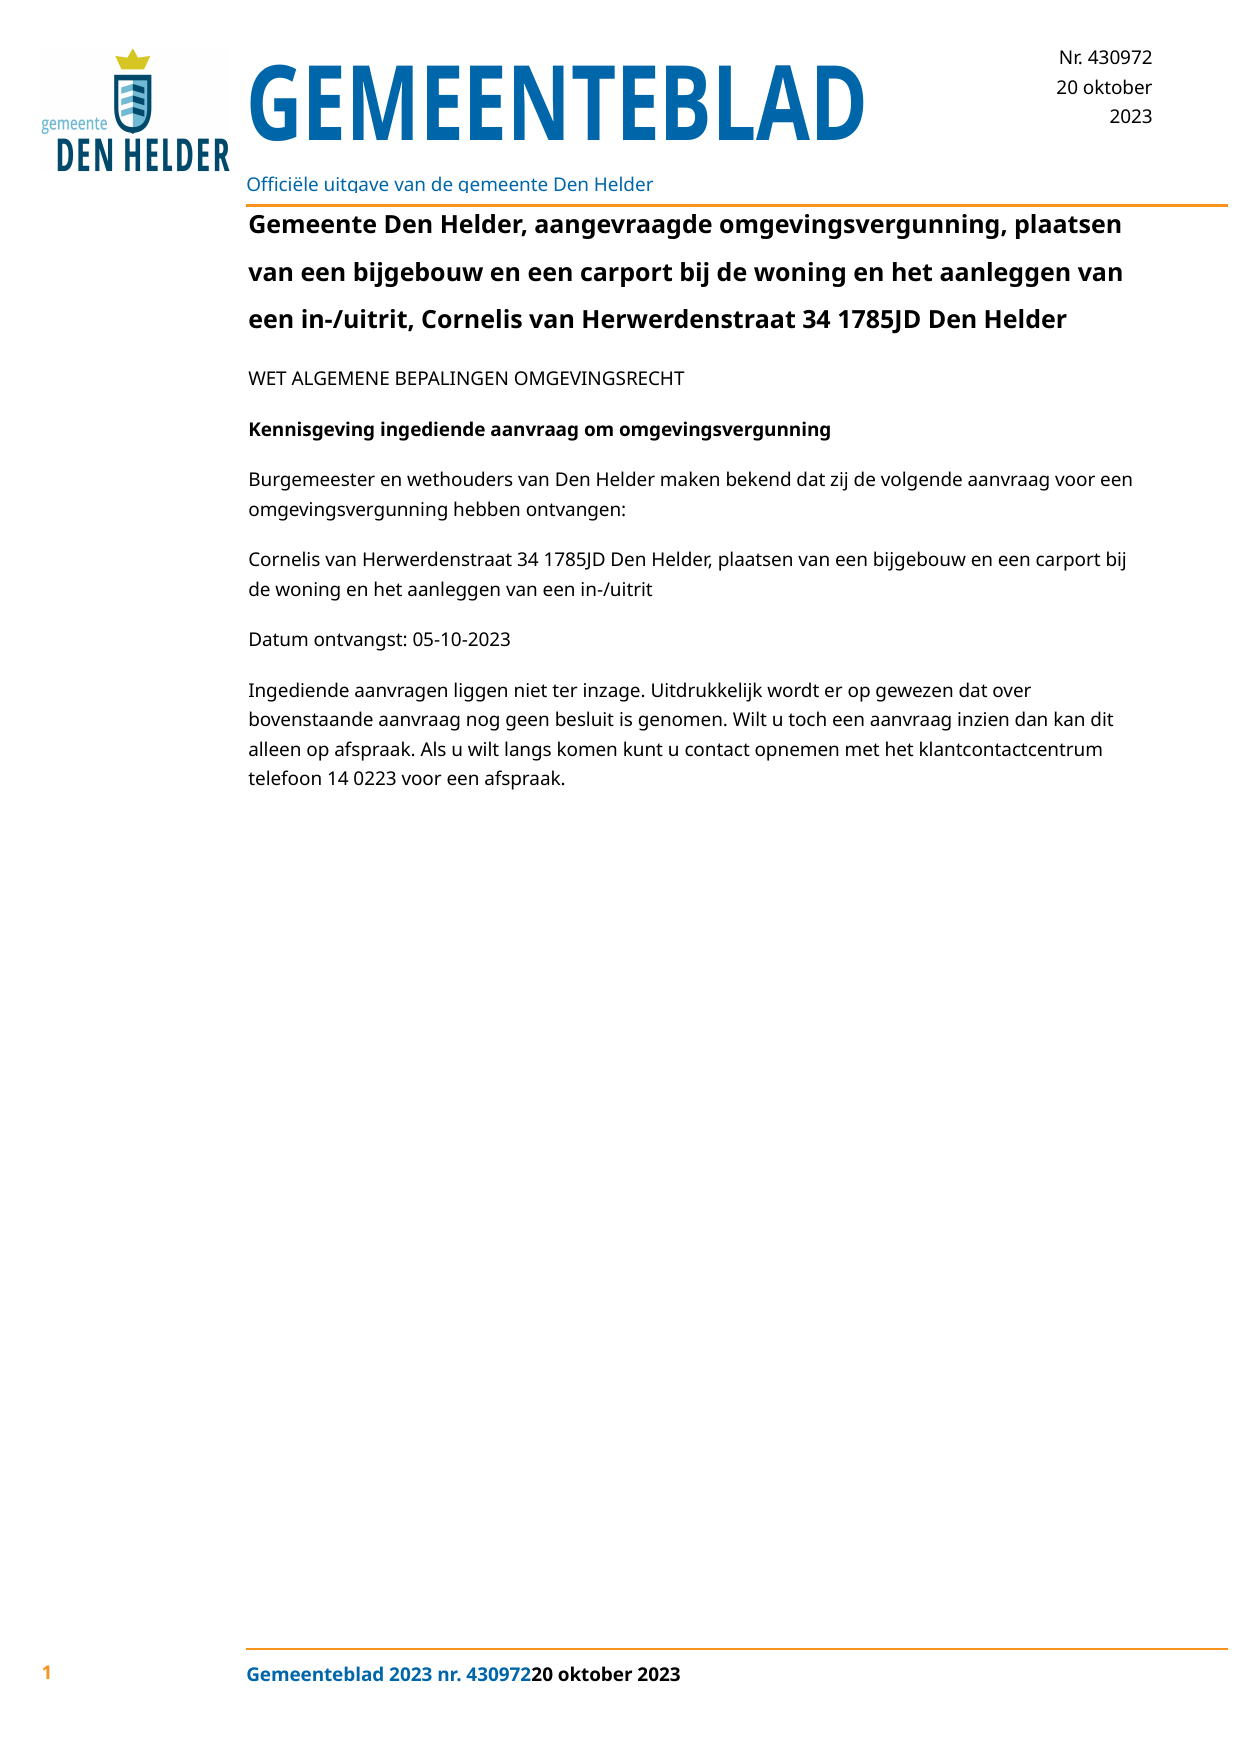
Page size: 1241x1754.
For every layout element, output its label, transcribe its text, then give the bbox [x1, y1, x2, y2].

text Cornelis van Herwerdenstraat 34 1785JD Den Helder, plaatsen van een bijgebouw en een carport bij de woning en het aanleggen van een in-/uitrit [248, 546, 1152, 602]
picture [130, 157, 135, 172]
picture [63, 144, 68, 165]
picture [220, 160, 224, 172]
text Datum ontvangst: 05-10-2023 [248, 626, 1152, 652]
picture [100, 154, 106, 172]
text WET ALGEMENE BEPALINGEN OMGEVINGSRECHT [248, 366, 1152, 391]
text Ingediende aanvragen liggen niet ter inzage. Uitdrukkelijk wordt er op gewezen dat over bovenstaande aanvraag nog geen besluit is genomen. Wilt u toch een aanvraag inzien dan kan dit alleen op afspraak. Als u wilt langs komen kunt u contact opnemen met het klantcontactcentrum telefoon 14 0223 voor een afspraak. [248, 677, 1152, 791]
text Gemeente Den Helder, aangevraagde omgevingsvergunning, plaatsen van een bijgebouw en een carport bij de woning en het aanleggen van een in-/uitrit, Cornelis van Herwerdenstraat 34 1785JD Den Helder [248, 207, 1152, 336]
text Burgemeester en wethouders van Den Helder maken bekend dat zij de volgende aanvraag voor een omgevingsvergunning hebben ontvangen: [248, 466, 1152, 522]
picture [41, 47, 231, 172]
text Kennisgeving ingediende aanvraag om omgevingsvergunning [248, 416, 1152, 442]
picture [182, 144, 187, 165]
